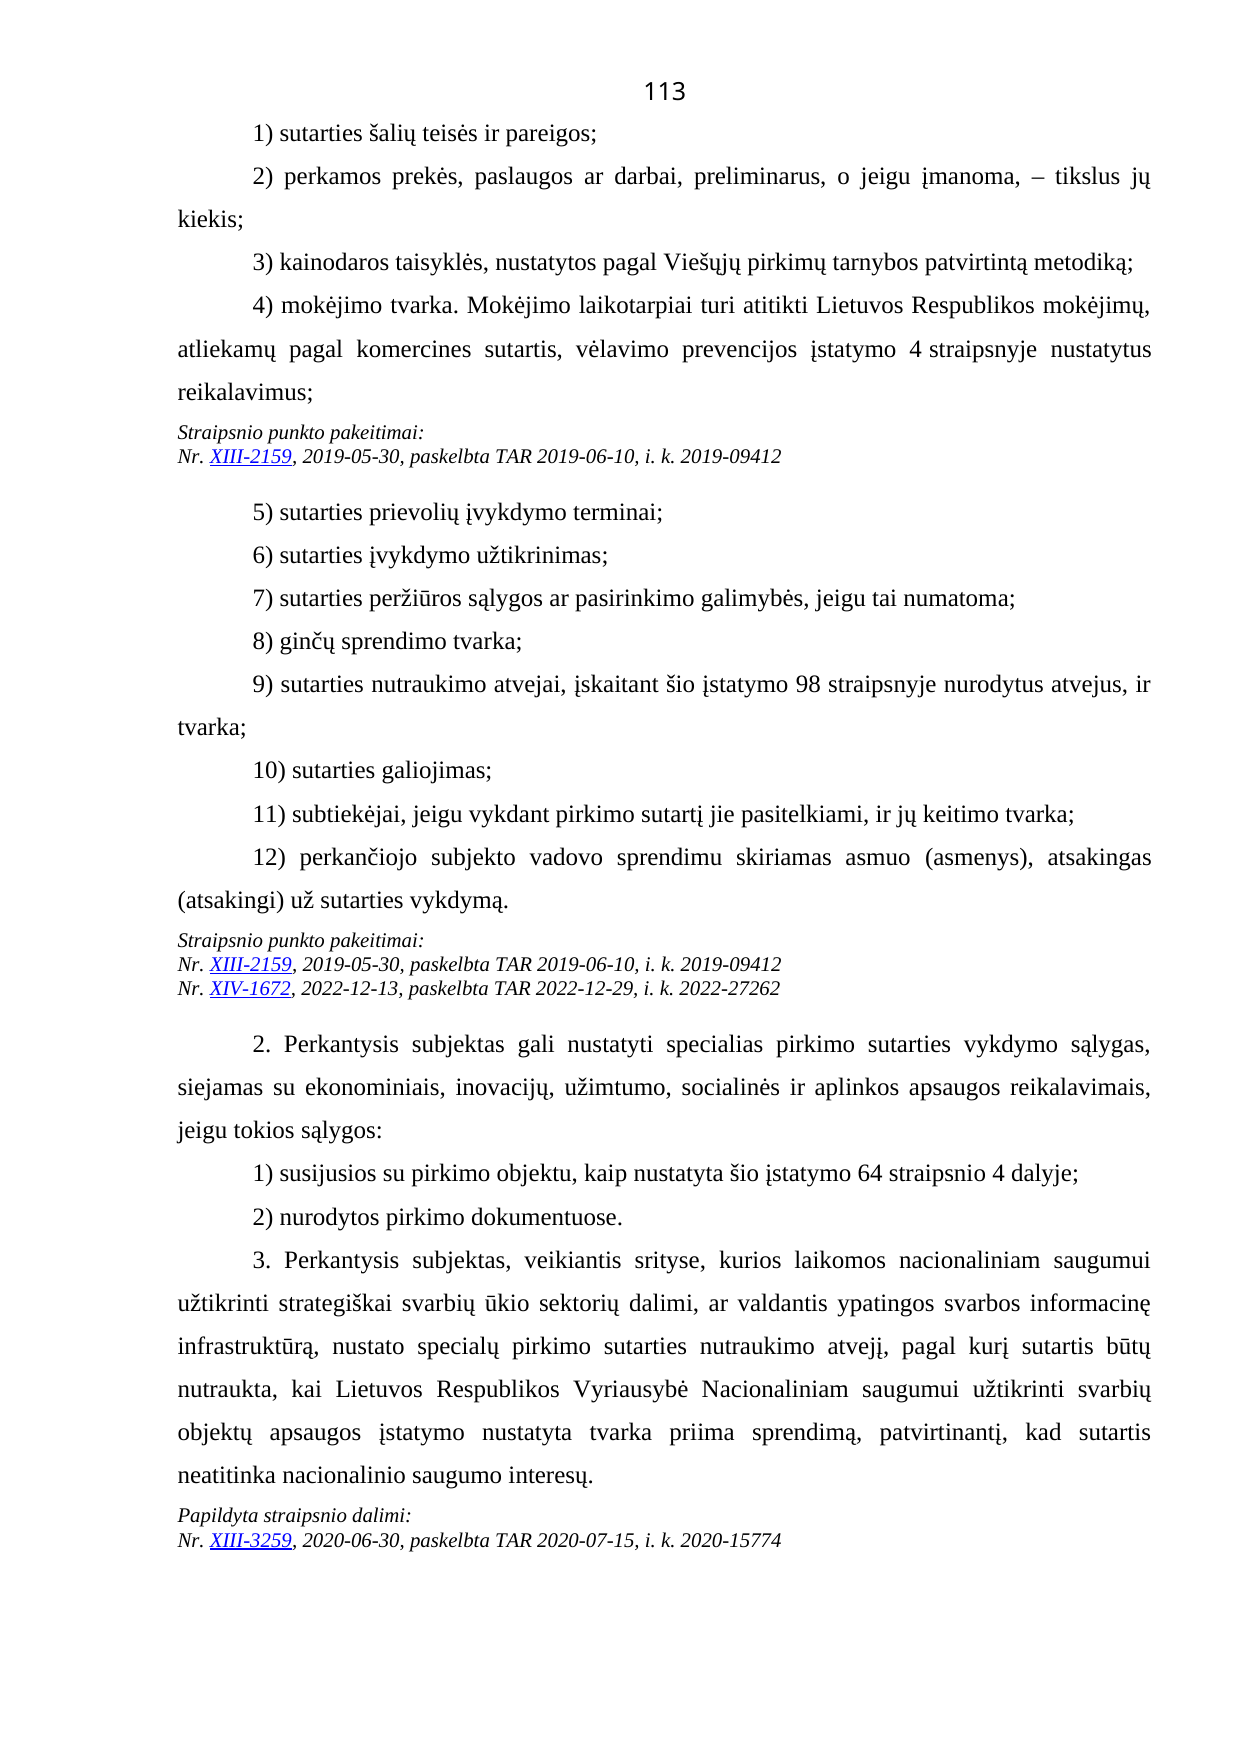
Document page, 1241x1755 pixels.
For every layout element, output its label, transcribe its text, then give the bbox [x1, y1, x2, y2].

text 2) perkamos prekės, paslaugos ar darbai, preliminarus, o jeigu įmanoma, – tikslus jų kiekis; [177, 161, 1152, 233]
text 9) sutarties nutraukimo atvejai, įskaitant šio įstatymo 98 straipsnyje nurodytus atvejus, ir tvarka; [177, 669, 1152, 741]
text 2. Perkantysis subjektas gali nustatyti specialias pirkimo sutarties vykdymo sąlygas, siejamas su ekonominiais, inovacijų, užimtumo, socialinės ir aplinkos apsaugos reikalavimais, jeigu tokios sąlygos: [177, 1029, 1152, 1144]
text 3. Perkantysis subjektas, veikiantis srityse, kurios laikomos nacionaliniam saugumui užtikrinti strategiškai svarbių ūkio sektorių dalimi, ar valdantis ypatingos svarbos informacinę infrastruktūrą, nustato specialų pirkimo sutarties nutraukimo atvejį, pagal kurį sutartis būtų nutraukta, kai Lietuvos Respublikos Vyriausybė Nacionaliniam saugumui užtikrinti svarbių objektų apsaugos įstatymo nustatyta tvarka priima sprendimą, patvirtinantį, kad sutartis neatitinka nacionalinio saugumo interesų. [177, 1245, 1152, 1489]
text 11) subtiekėjai, jeigu vykdant pirkimo sutartį jie pasitelkiami, ir jų keitimo tvarka; [177, 799, 1152, 827]
text Straipsnio punkto pakeitimai: [177, 420, 1152, 444]
text Nr. XIII-2159, 2019-05-30, paskelbta TAR 2019-06-10, i. k. 2019-09412 [177, 952, 1152, 976]
text 2) nurodytos pirkimo dokumentuose. [177, 1202, 1152, 1230]
text 3) kainodaros taisyklės, nustatytos pagal Viešųjų pirkimų tarnybos patvirtintą metodiką; [177, 247, 1152, 276]
text 1) susijusios su pirkimo objektu, kaip nustatyta šio įstatymo 64 straipsnio 4 dalyje; [177, 1158, 1152, 1187]
text 5) sutarties prievolių įvykdymo terminai; [177, 497, 1152, 526]
text 12) perkančiojo subjekto vadovo sprendimu skiriamas asmuo (asmenys), atsakingas (atsakingi) už sutarties vykdymą. [177, 842, 1152, 914]
text 4) mokėjimo tvarka. Mokėjimo laikotarpiai turi atitikti Lietuvos Respublikos mokėjimų, atliekamų pagal komercines sutartis, vėlavimo prevencijos įstatymo 4 straipsnyje nustatytus reikalavimus; [177, 291, 1152, 406]
text Straipsnio punkto pakeitimai: [177, 928, 1152, 952]
text 7) sutarties peržiūros sąlygos ar pasirinkimo galimybės, jeigu tai numatoma; [177, 583, 1152, 612]
text 1) sutarties šalių teisės ir pareigos; [177, 118, 1152, 147]
text 6) sutarties įvykdymo užtikrinimas; [177, 540, 1152, 569]
text 10) sutarties galiojimas; [177, 756, 1152, 784]
text 8) ginčų sprendimo tvarka; [177, 626, 1152, 655]
text Papildyta straipsnio dalimi: [177, 1503, 1152, 1527]
text Nr. XIII-2159, 2019-05-30, paskelbta TAR 2019-06-10, i. k. 2019-09412 [177, 444, 1152, 468]
text Nr. XIV-1672, 2022-12-13, paskelbta TAR 2022-12-29, i. k. 2022-27262 [177, 976, 1152, 1000]
text Nr. XIII-3259, 2020-06-30, paskelbta TAR 2020-07-15, i. k. 2020-15774 [177, 1527, 1152, 1552]
